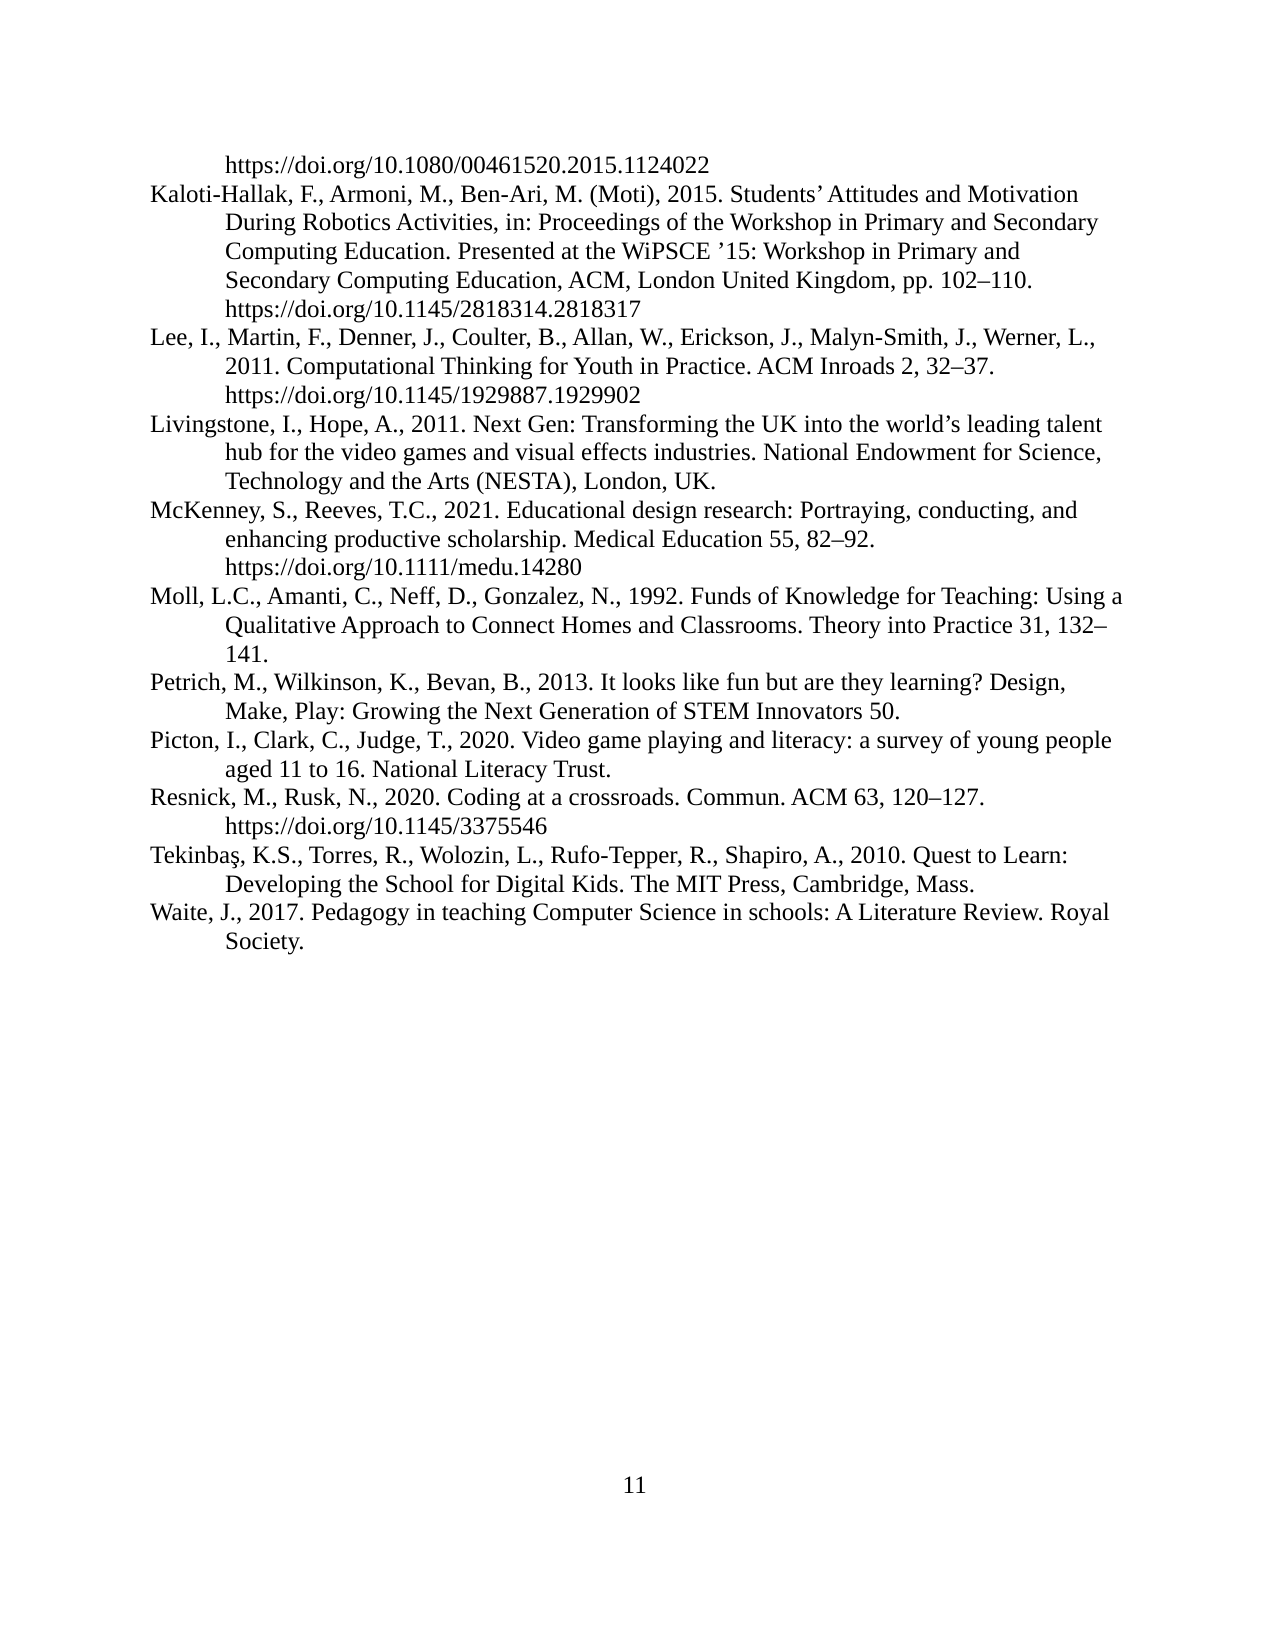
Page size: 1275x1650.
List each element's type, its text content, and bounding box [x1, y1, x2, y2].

text Moll, L.C., Amanti, C., Neff, D., Gonzalez, N., 1992. Funds of Knowledge for Teaching: Using a Qualitative Approach to Connect Homes and Classrooms. Theory into Practice 31, 132–141. [150, 581, 1125, 667]
text Resnick, M., Rusk, N., 2020. Coding at a crossroads. Commun. ACM 63, 120–127. https://doi.org/10.1145/3375546 [150, 782, 1125, 840]
text Kaloti-Hallak, F., Armoni, M., Ben-Ari, M. (Moti), 2015. Students’ Attitudes and Motivation During Robotics Activities, in: Proceedings of the Workshop in Primary and Secondary Computing Education. Presented at the WiPSCE ’15: Workshop in Primary and Secondary Computing Education, ACM, London United Kingdom, pp. 102–110. https://doi.org/10.1145/2818314.2818317 [150, 179, 1125, 322]
text Lee, I., Martin, F., Denner, J., Coulter, B., Allan, W., Erickson, J., Malyn-Smith, J., Werner, L., 2011. Computational Thinking for Youth in Practice. ACM Inroads 2, 32–37. https://doi.org/10.1145/1929887.1929902 [150, 322, 1125, 409]
text Livingstone, I., Hope, A., 2011. Next Gen: Transforming the UK into the world’s leading talent hub for the video games and visual effects industries. National Endowment for Science, Technology and the Arts (NESTA), London, UK. [150, 409, 1125, 495]
text Tekinbaş, K.S., Torres, R., Wolozin, L., Rufo-Tepper, R., Shapiro, A., 2010. Quest to Learn: Developing the School for Digital Kids. The MIT Press, Cambridge, Mass. [150, 840, 1125, 897]
text https://doi.org/10.1080/00461520.2015.1124022 [150, 150, 1125, 179]
text Picton, I., Clark, C., Judge, T., 2020. Video game playing and literacy: a survey of young people aged 11 to 16. National Literacy Trust. [150, 725, 1125, 782]
text Waite, J., 2017. Pedagogy in teaching Computer Science in schools: A Literature Review. Royal Society. [150, 897, 1125, 955]
text Petrich, M., Wilkinson, K., Bevan, B., 2013. It looks like fun but are they learning? Design, Make, Play: Growing the Next Generation of STEM Innovators 50. [150, 667, 1125, 725]
text McKenney, S., Reeves, T.C., 2021. Educational design research: Portraying, conducting, and enhancing productive scholarship. Medical Education 55, 82–92. https://doi.org/10.1111/medu.14280 [150, 495, 1125, 581]
